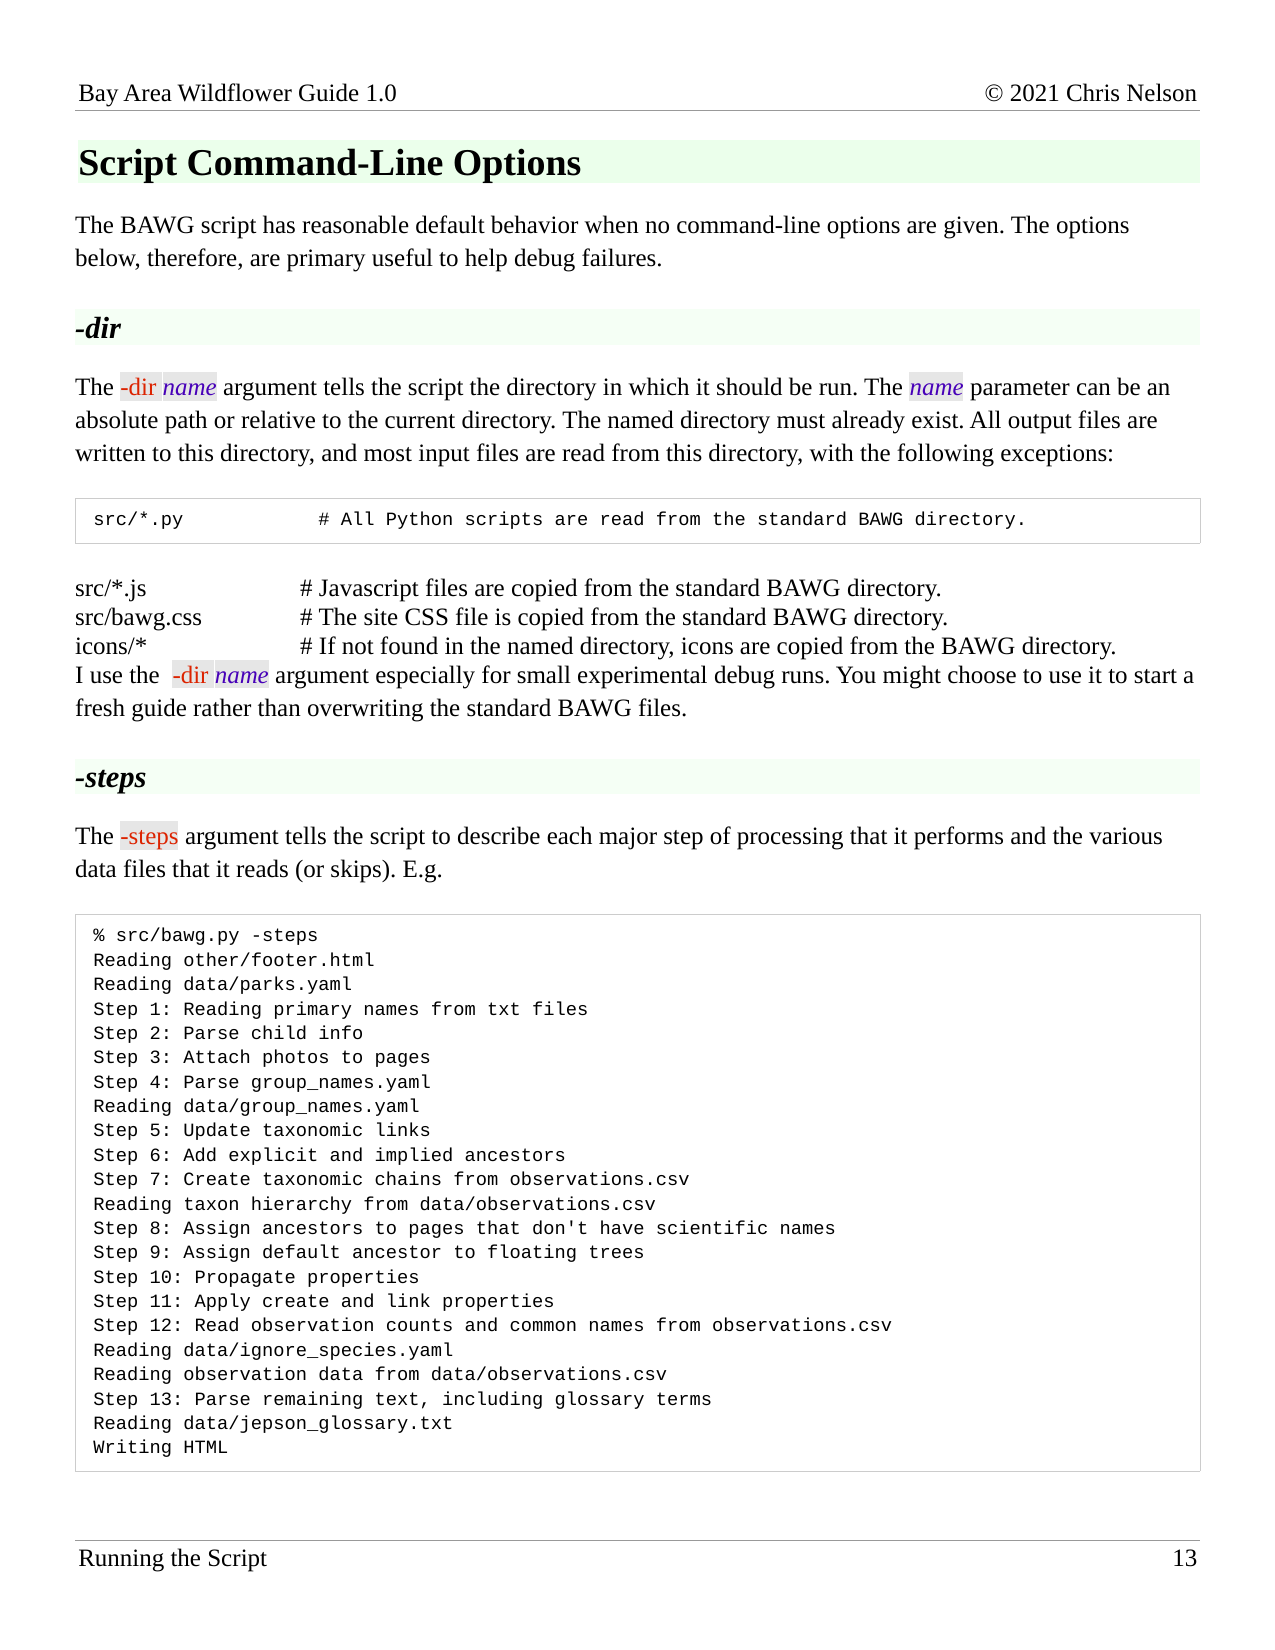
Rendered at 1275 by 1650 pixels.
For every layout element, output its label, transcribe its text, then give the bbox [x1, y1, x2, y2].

text Step 2: Parse child info [76, 1012, 1200, 1036]
text Step 6: Add explicit and implied ancestors [76, 1133, 1200, 1158]
text Step 4: Parse group_names.yaml [76, 1060, 1200, 1085]
text The -steps argument tells the script to describe each major step of processing that it performs and the various data files that it reads (or skips). E.g. [75, 821, 1200, 883]
subtitle Script Command-Line Options [78, 140, 1200, 183]
text Step 3: Attach photos to pages [76, 1036, 1200, 1060]
text src/bawg.css # The site CSS file is copied from the standard BAWG directory. [75, 602, 1200, 631]
text Reading taxon hierarchy from data/observations.csv [76, 1182, 1200, 1207]
text Reading other/footer.html [76, 938, 1200, 963]
text Step 13: Parse remaining text, including glossary terms [76, 1377, 1200, 1402]
text icons/* # If not found in the named directory, icons are copied from the BAWG directory. [75, 631, 1200, 660]
text Reading data/parks.yaml [76, 963, 1200, 987]
text Step 5: Update taxonomic links [76, 1109, 1200, 1133]
text src/*.js # Javascript files are copied from the standard BAWG directory. [75, 573, 1200, 602]
text Step 12: Read observation counts and common names from observations.csv [76, 1304, 1200, 1328]
text Reading data/ignore_species.yaml [76, 1328, 1200, 1353]
text Step 10: Propagate properties [76, 1255, 1200, 1280]
text Reading observation data from data/observations.csv [76, 1353, 1200, 1377]
text I use the -dir name argument especially for small experimental debug runs. You might choose to use it to start a fresh guide rather than overwriting the standard BAWG files. [75, 660, 1200, 721]
text The BAWG script has reasonable default behavior when no command-line options are given. The options below, therefore, are primary useful to help debug failures. [75, 211, 1200, 272]
text Step 7: Create taxonomic chains from observations.csv [76, 1158, 1200, 1182]
text Step 11: Apply create and link properties [76, 1280, 1200, 1304]
text % src/bawg.py -steps [76, 915, 1200, 938]
text Writing HTML [76, 1426, 1200, 1471]
text Step 9: Assign default ancestor to floating trees [76, 1231, 1200, 1255]
text Step 8: Assign ancestors to pages that don't have scientific names [76, 1207, 1200, 1231]
text Reading data/group_names.yaml [76, 1085, 1200, 1109]
subtitle -dir [75, 309, 1200, 345]
text The -dir name argument tells the script the directory in which it should be run. The name parameter can be an absolute path or relative to the current directory. The named directory must already exist. All output files are written to this directory, and most input files are read from this directory, with the following exceptions: [75, 372, 1200, 467]
text Reading data/jepson_glossary.txt [76, 1402, 1200, 1426]
text src/*.py # All Python scripts are read from the standard BAWG directory. [76, 499, 1200, 543]
subtitle -steps [75, 759, 1200, 794]
text Step 1: Reading primary names from txt files [76, 987, 1200, 1012]
